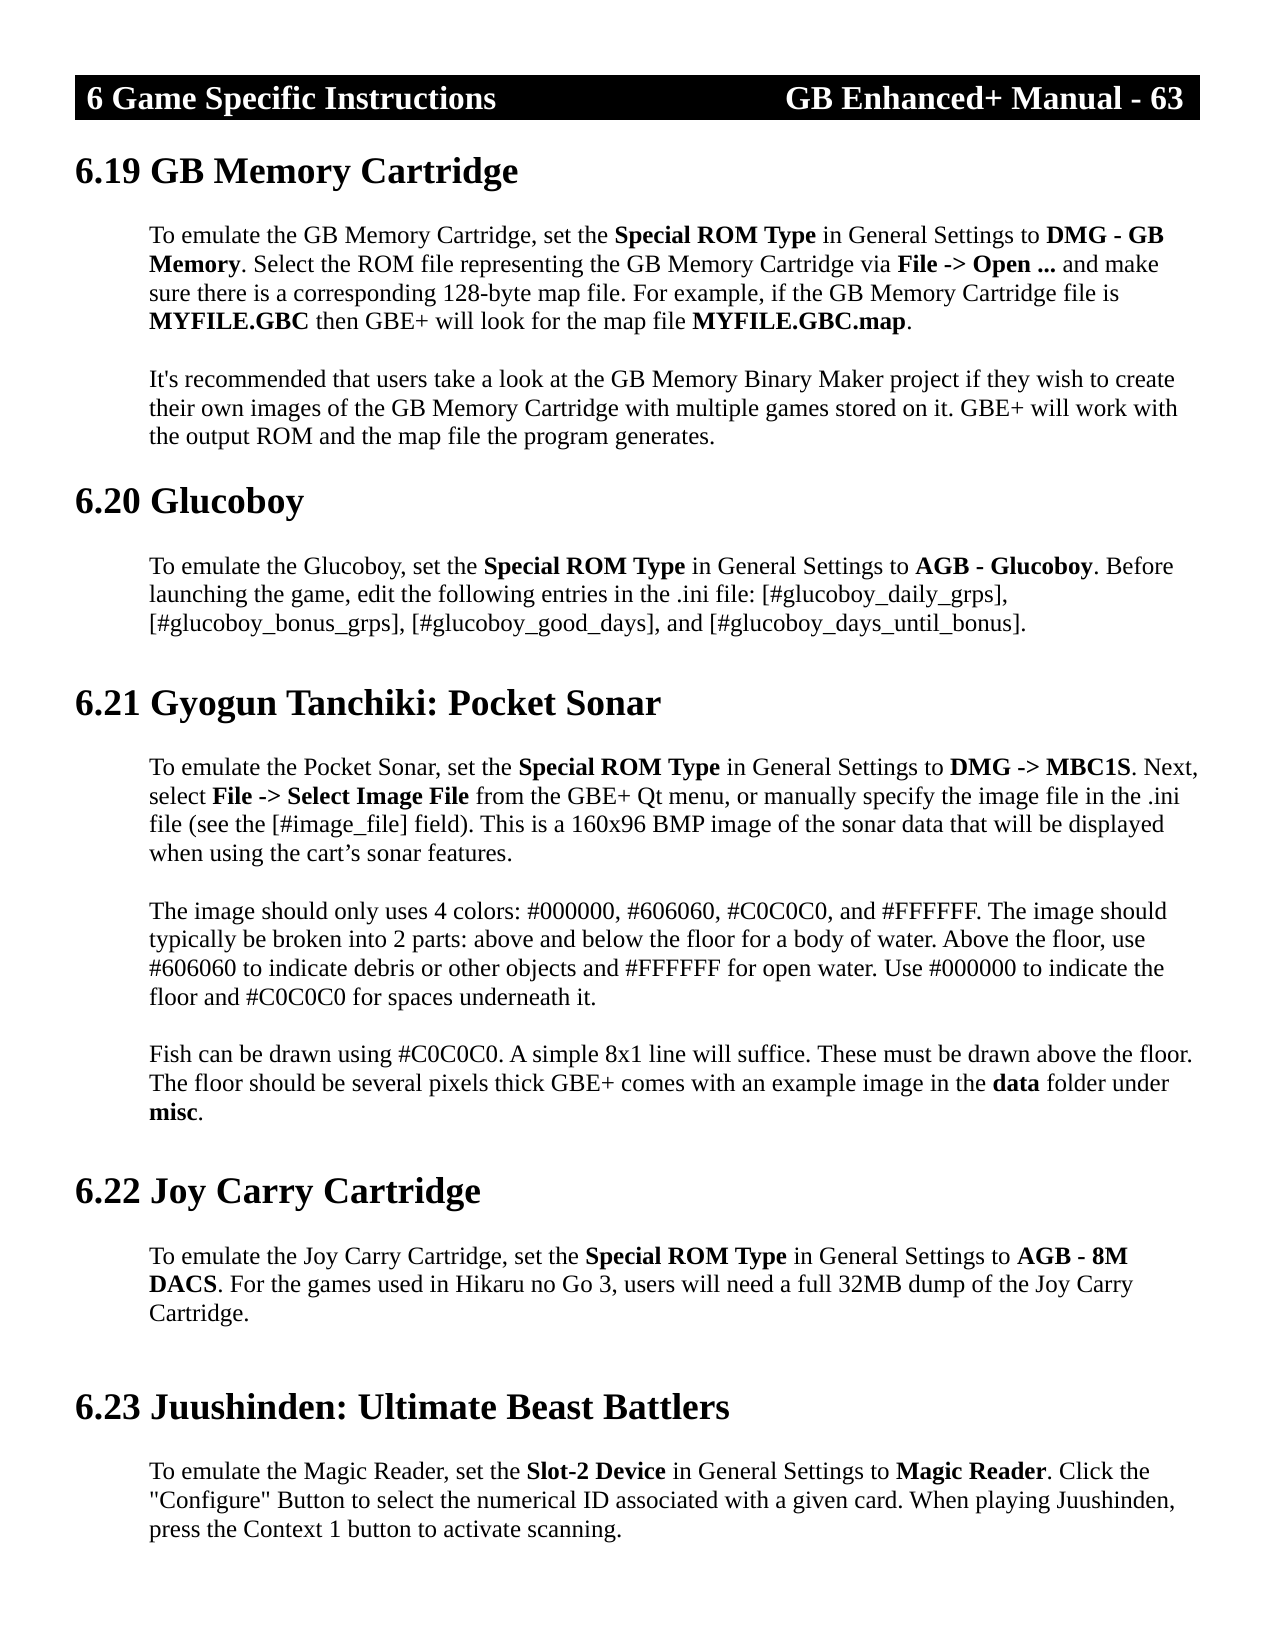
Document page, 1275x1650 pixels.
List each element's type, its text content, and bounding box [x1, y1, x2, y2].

text The image should only uses 4 colors: #000000, #606060, #C0C0C0, and #FFFFFF. The image should typically be broken into 2 parts: above and below the floor for a body of water. Above the floor, use #606060 to indicate debris or other objects and #FFFFFF for open water. Use #000000 to indicate the floor and #C0C0C0 for spaces underneath it. [75, 896, 1200, 1011]
text To emulate the Glucoboy, set the Special ROM Type in General Settings to AGB - Glucoboy. Before launching the game, edit the following entries in the .ini file: [#glucoboy_daily_grps], [#glucoboy_bonus_grps], [#glucoboy_good_days], and [#glucoboy_days_until_bonus]. [75, 551, 1200, 637]
text It's recommended that users take a look at the GB Memory Binary Maker project if they wish to create their own images of the GB Memory Cartridge with multiple games stored on it. GBE+ will work with the output ROM and the map file the program generates. [75, 364, 1200, 450]
text 6.20 Glucoboy [75, 479, 1200, 522]
text To emulate the Joy Carry Cartridge, set the Special ROM Type in General Settings to AGB - 8M DACS. For the games used in Hikaru no Go 3, users will need a full 32MB dump of the Joy Carry Cartridge. [75, 1241, 1200, 1327]
text 6.21 Gyogun Tanchiki: Pocket Sonar [75, 680, 1200, 723]
text 6.19 GB Memory Cartridge [75, 148, 1200, 191]
text To emulate the GB Memory Cartridge, set the Special ROM Type in General Settings to DMG - GB Memory. Select the ROM file representing the GB Memory Cartridge via File -> Open ... and make sure there is a corresponding 128-byte map file. For example, if the GB Memory Cartridge file is MYFILE.GBC then GBE+ will look for the map file MYFILE.GBC.map. [75, 220, 1200, 335]
text Fish can be drawn using #C0C0C0. A simple 8x1 line will suffice. These must be drawn above the floor. The floor should be several pixels thick GBE+ comes with an example image in the data folder under misc. [75, 1039, 1200, 1126]
text 6 Game Specific Instructions GB Enhanced+ Manual - 63 [75, 75, 1200, 119]
text To emulate the Magic Reader, set the Slot-2 Device in General Settings to Magic Reader. Click the "Configure" Button to select the numerical ID associated with a given card. When playing Juushinden, press the Context 1 button to activate scanning. [75, 1456, 1200, 1543]
text To emulate the Pocket Sonar, set the Special ROM Type in General Settings to DMG -> MBC1S. Next, select File -> Select Image File from the GBE+ Qt menu, or manually specify the image file in the .ini file (see the [#image_file] field). This is a 160x96 BMP image of the sonar data that will be displayed when using the cart’s sonar features. [75, 752, 1200, 867]
text 6.23 Juushinden: Ultimate Beast Battlers [75, 1384, 1200, 1428]
text 6.22 Joy Carry Cartridge [75, 1169, 1200, 1212]
